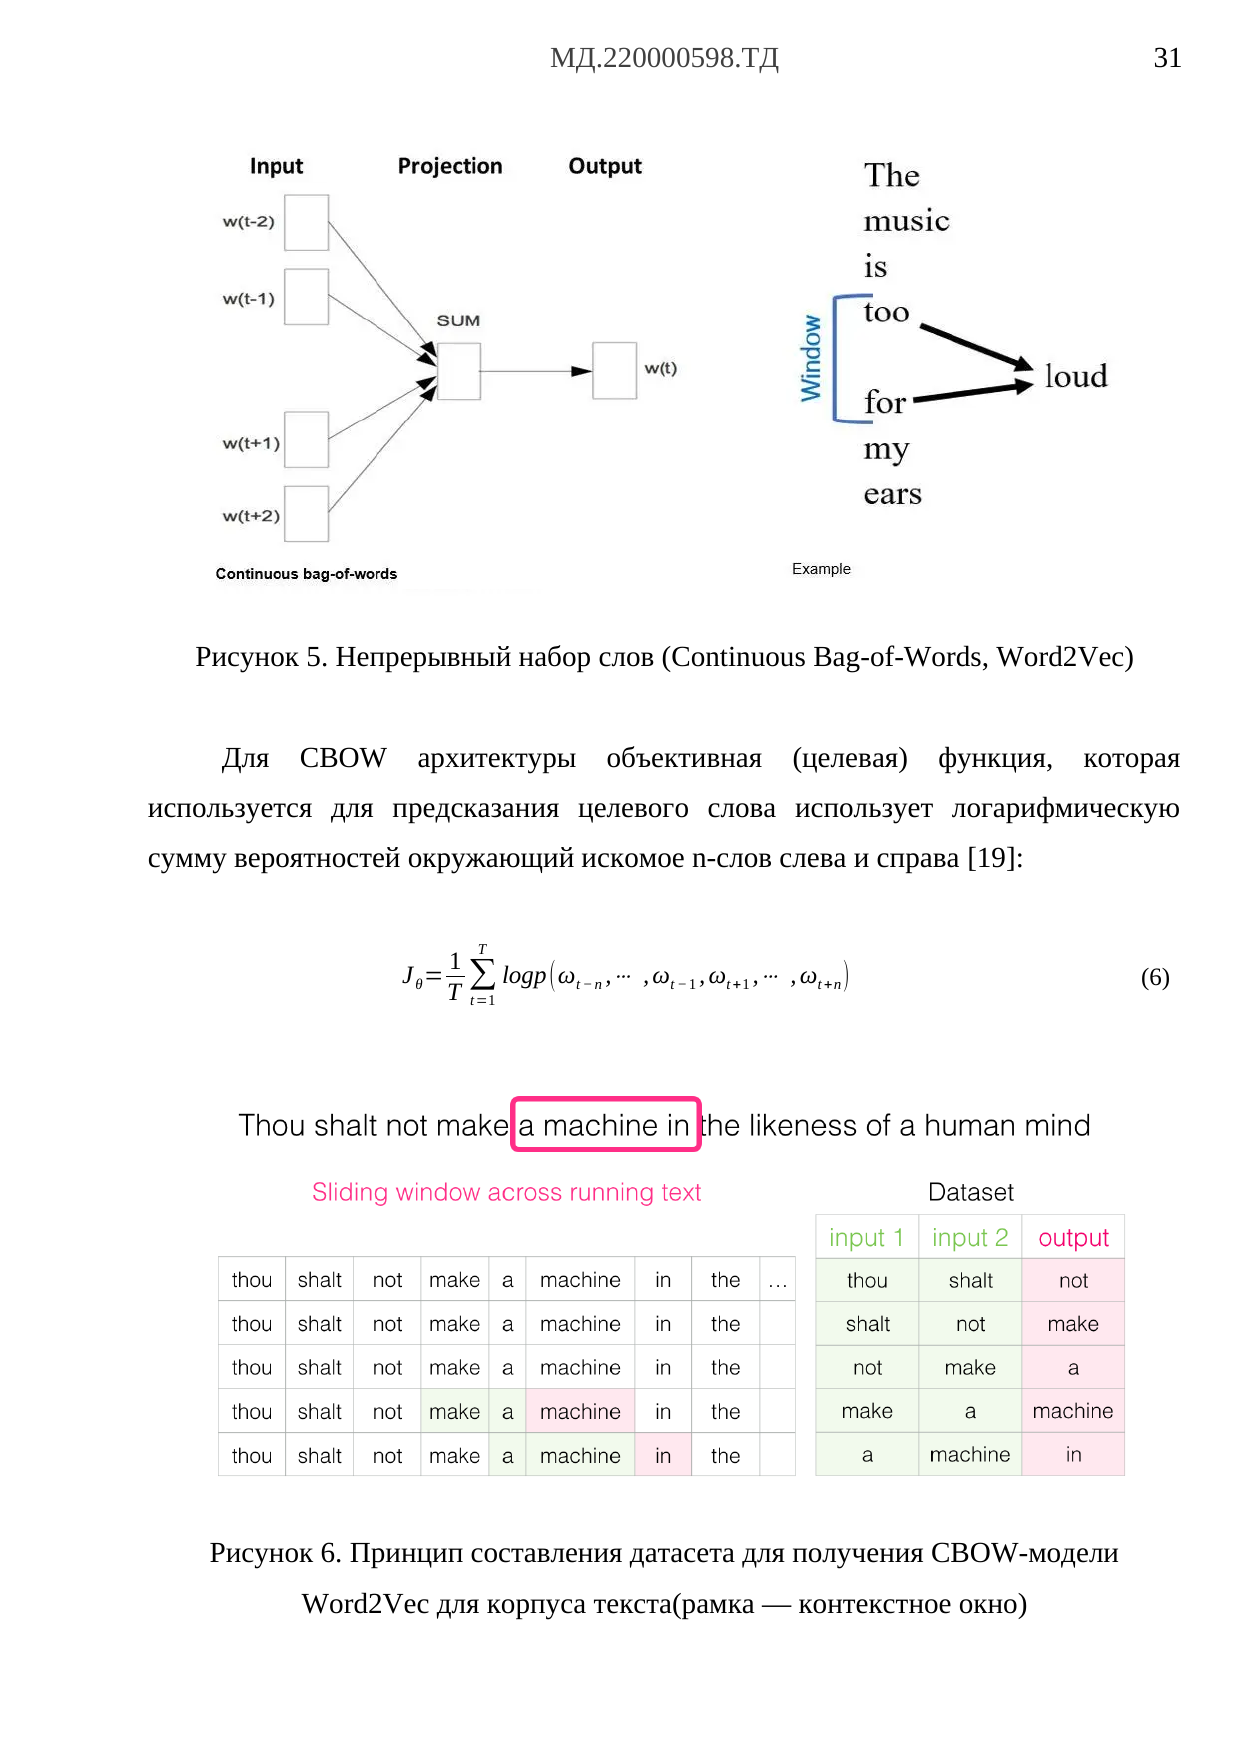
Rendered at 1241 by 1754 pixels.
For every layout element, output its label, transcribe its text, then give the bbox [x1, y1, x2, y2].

picture [184, 118, 1145, 623]
text Рисунок 6. Принцип составления датасета для получения CBOW-модели Word2Vec для корпуса текста(рамка — контекстное окно) [148, 1502, 1181, 1619]
text Для CBOW архитектуры объективная (целевая) функция, которая используется для предсказания целевого слова использует логарифмическую сумму вероятностей окружающий искомое n-слов слева и справа [19]: [148, 740, 1181, 874]
picture [184, 1075, 1145, 1502]
text Рисунок 5. Непрерывный набор слов (Continuous Bag-of-Words, Word2Vec) [148, 623, 1181, 673]
table_header [148, 941, 1029, 1026]
table_header (6) [1029, 941, 1181, 1026]
